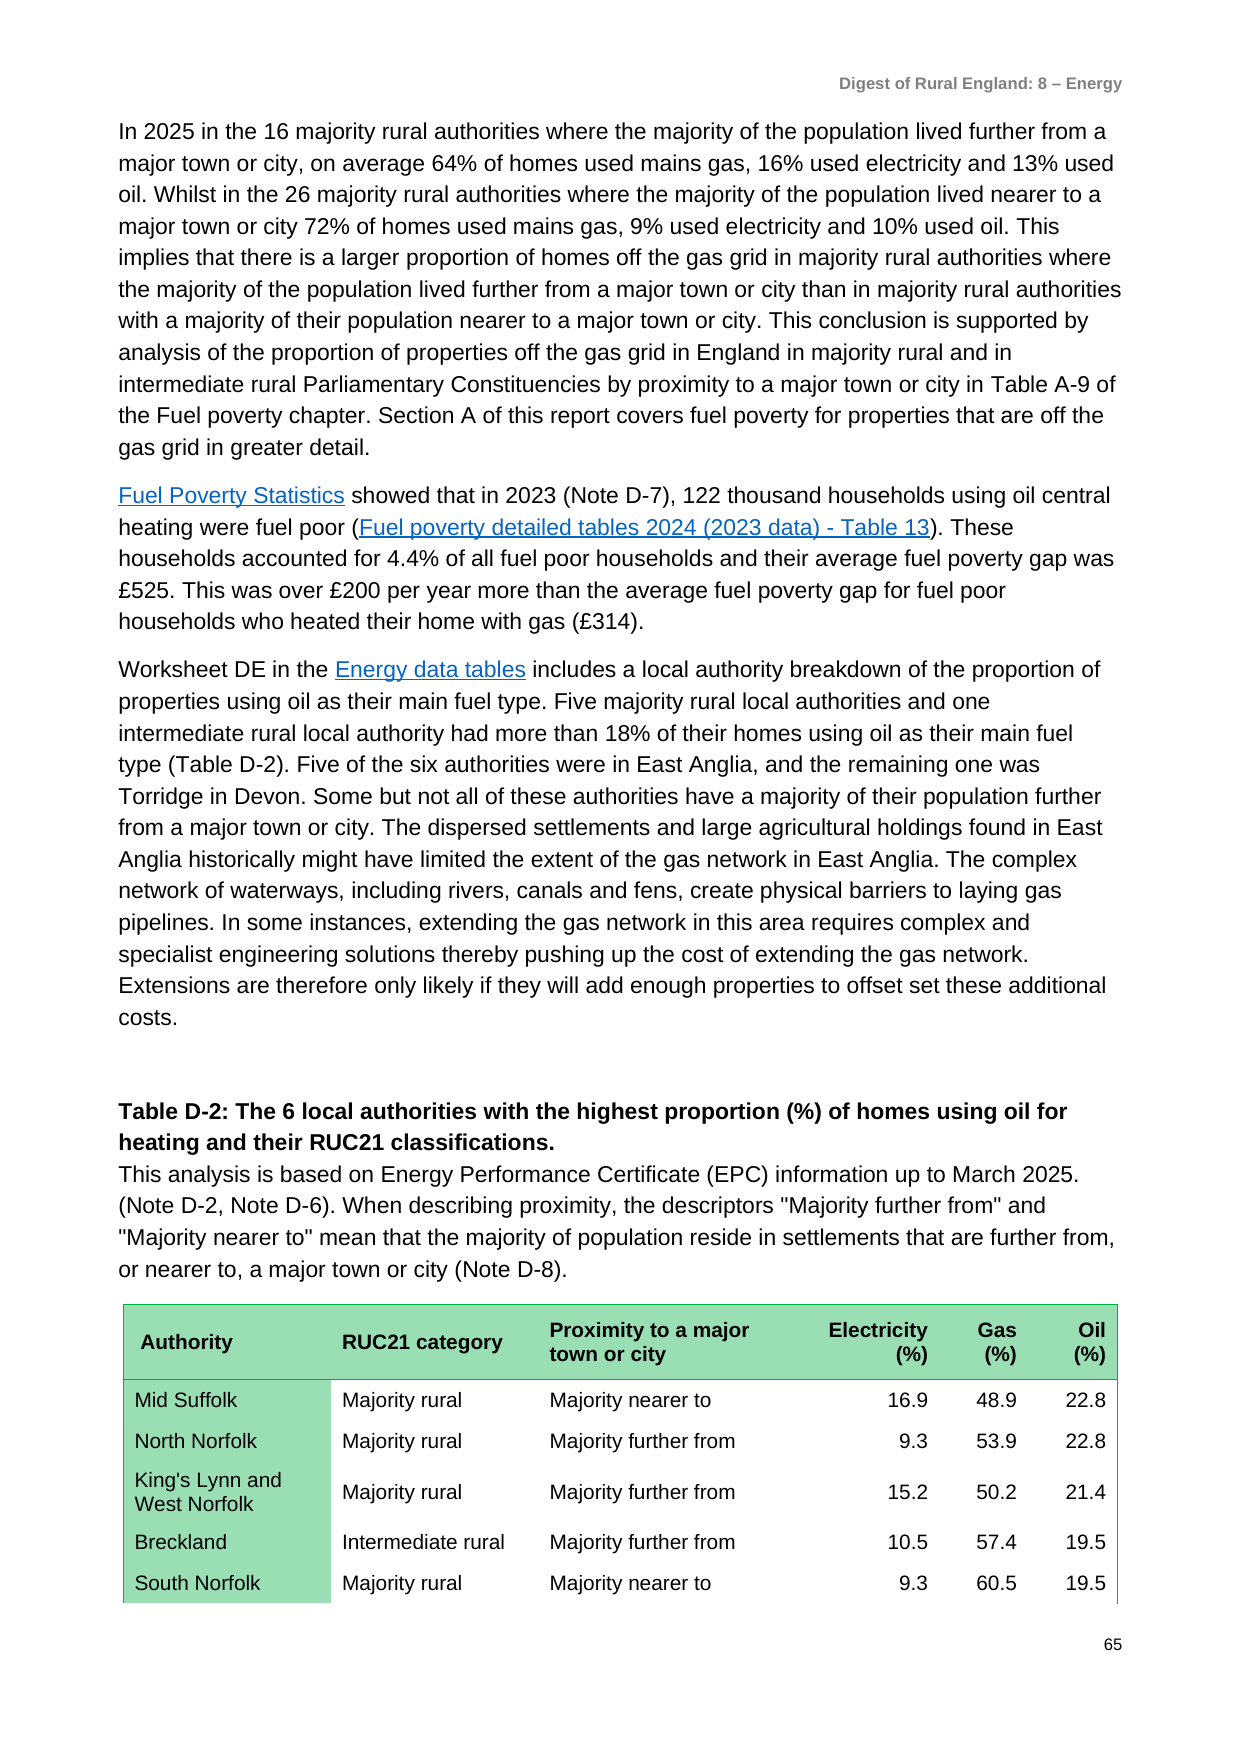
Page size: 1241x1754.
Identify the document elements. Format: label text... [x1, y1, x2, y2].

table_cell 19.5 [1028, 1522, 1117, 1562]
table_cell Breckland [124, 1521, 331, 1562]
table_cell 53.9 [939, 1420, 1028, 1462]
table_cell South Norfolk [124, 1562, 331, 1603]
table_cell 50.2 [939, 1463, 1028, 1521]
text Worksheet DE in the Energy data tables includes a local authority breakdown of the proportion of properties using oil as their main fuel type. Five majority rural local authorities and one intermediate rural local authority had more than 18% of their homes using oil as their main fuel type (Table D‑2). Five of the six authorities were in East Anglia, and the remaining one was Torridge in Devon. Some but not all of these authorities have a majority of their population further from a major town or city. The dispersed settlements and large agricultural holdings found in East Anglia historically might have limited the extent of the gas network in East Anglia. The complex network of waterways, including rivers, canals and fens, create physical barriers to laying gas pipelines. In some instances, extending the gas network in this area requires complex and specialist engineering solutions thereby pushing up the cost of extending the gas network. Extensions are therefore only likely if they will add enough properties to offset set these additional costs. [118, 656, 1122, 1030]
table_cell Majority rural [331, 1462, 538, 1521]
table_cell 9.3 [802, 1563, 939, 1603]
table_cell Majority further from [538, 1463, 802, 1521]
table_header Electricity (%) [802, 1305, 939, 1379]
table_cell 48.9 [939, 1380, 1028, 1420]
table_cell Mid Suffolk [124, 1380, 331, 1420]
table_cell Majority further from [538, 1420, 802, 1462]
table_cell 19.5 [1028, 1563, 1117, 1603]
table_header Authority [124, 1305, 331, 1379]
table_cell Majority nearer to [538, 1380, 802, 1420]
table_cell Majority rural [331, 1420, 538, 1462]
table_cell Intermediate rural [331, 1521, 538, 1562]
text Fuel Poverty Statistics showed that in 2023 (Note D-7), 122 thousand households using oil central heating were fuel poor (Fuel poverty detailed tables 2024 (2023 data) - Table 13). These households accounted for 4.4% of all fuel poor households and their average fuel poverty gap was £525. This was over £200 per year more than the average fuel poverty gap for fuel poor households who heated their home with gas (£314). [118, 482, 1122, 634]
table_cell King's Lynn and West Norfolk [124, 1462, 331, 1521]
table_header Proximity to a major town or city [538, 1305, 802, 1379]
table_cell Majority rural [331, 1562, 538, 1603]
table_cell 57.4 [939, 1522, 1028, 1562]
text This analysis is based on Energy Performance Certificate (EPC) information up to March 2025. (Note D-2, Note D-6). When describing proximity, the descriptors "Majority further from" and "Majority nearer to" mean that the majority of population reside in settlements that are further from, or nearer to, a major town or city (Note D-8). [118, 1161, 1122, 1282]
table_cell 21.4 [1028, 1463, 1117, 1521]
text Table D‑2: The 6 local authorities with the highest proportion (%) of homes using oil for heating and their RUC21 classifications. [118, 1098, 1122, 1156]
table_cell Majority further from [538, 1522, 802, 1562]
table_cell 15.2 [802, 1463, 939, 1521]
table_header Gas (%) [939, 1305, 1028, 1379]
table_header RUC21 category [331, 1305, 538, 1379]
table_cell 22.8 [1028, 1380, 1117, 1420]
table_cell North Norfolk [124, 1420, 331, 1462]
table_cell 22.8 [1028, 1420, 1117, 1462]
table_cell 60.5 [939, 1563, 1028, 1603]
table_header Oil (%) [1028, 1305, 1117, 1379]
table_cell Majority nearer to [538, 1563, 802, 1603]
table_cell Majority rural [331, 1380, 538, 1420]
text In 2025 in the 16 majority rural authorities where the majority of the population lived further from a major town or city, on average 64% of homes used mains gas, 16% used electricity and 13% used oil. Whilst in the 26 majority rural authorities where the majority of the population lived nearer to a major town or city 72% of homes used mains gas, 9% used electricity and 10% used oil. This implies that there is a larger proportion of homes off the gas grid in majority rural authorities where the majority of the population lived further from a major town or city than in majority rural authorities with a majority of their population nearer to a major town or city. This conclusion is supported by analysis of the proportion of properties off the gas grid in England in majority rural and in intermediate rural Parliamentary Constituencies by proximity to a major town or city in Table A‑9 of the Fuel poverty chapter. Section A of this report covers fuel poverty for properties that are off the gas grid in greater detail. [118, 118, 1122, 460]
table_cell 16.9 [802, 1380, 939, 1420]
table_cell 9.3 [802, 1420, 939, 1462]
table_cell 10.5 [802, 1522, 939, 1562]
